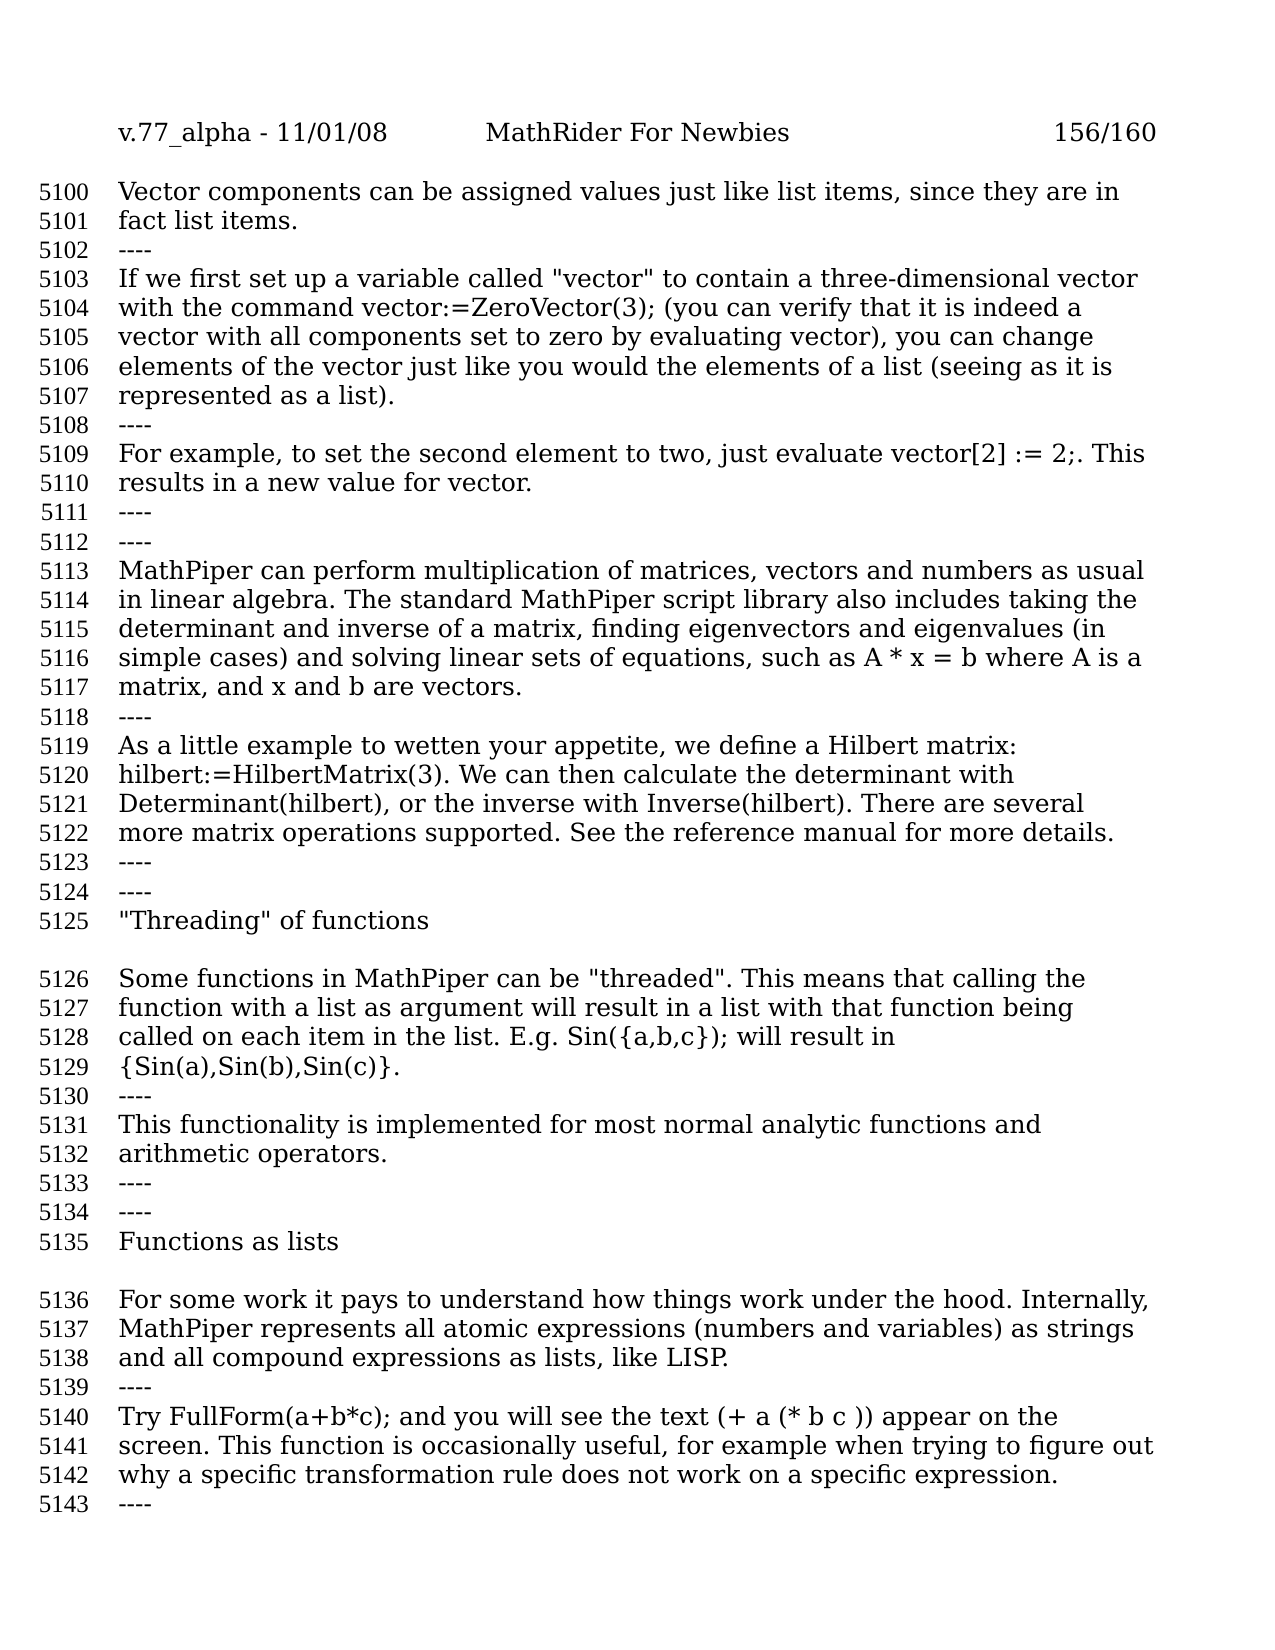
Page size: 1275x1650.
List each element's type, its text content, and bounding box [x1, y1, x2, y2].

text ---- [118, 498, 1157, 527]
text Some functions in MathPiper can be "threaded". This means that calling the function with a list as argument will result in a list with that function being called on each item in the list. E.g. Sin({a,b,c}); will result in {Sin(a),Sin(b),Sin(c)}. [118, 964, 1157, 1081]
text "Threading" of functions [118, 906, 1157, 935]
text ---- [118, 1198, 1157, 1227]
text ---- [118, 1168, 1157, 1198]
text ---- [118, 410, 1157, 439]
text ---- [118, 527, 1157, 556]
text ---- [118, 1489, 1157, 1518]
text This functionality is implemented for most normal analytic functions and arithmetic operators. [118, 1110, 1157, 1168]
text If we first set up a variable called "vector" to contain a three-dimensional vector with the command vector:=ZeroVector(3); (you can verify that it is indeed a vector with all components set to zero by evaluating vector), you can change elements of the vector just like you would the elements of a list (seeing as it is represented as a list). [118, 264, 1157, 410]
text ---- [118, 1373, 1157, 1402]
text For example, to set the second element to two, just evaluate vector[2] := 2;. This results in a new value for vector. [118, 439, 1157, 498]
text Functions as lists [118, 1227, 1157, 1256]
text ---- [118, 877, 1157, 906]
text ---- [118, 702, 1157, 731]
text Try FullForm(a+b*c); and you will see the text (+ a (* b c )) appear on the screen. This function is occasionally useful, for example when trying to figure out why a specific transformation rule does not work on a specific expression. [118, 1402, 1157, 1489]
text MathPiper can perform multiplication of matrices, vectors and numbers as usual in linear algebra. The standard MathPiper script library also includes taking the determinant and inverse of a matrix, finding eigenvectors and eigenvalues (in simple cases) and solving linear sets of equations, such as A * x = b where A is a matrix, and x and b are vectors. [118, 556, 1157, 702]
text ---- [118, 848, 1157, 877]
text ---- [118, 1081, 1157, 1110]
text For some work it pays to understand how things work under the hood. Internally, MathPiper represents all atomic expressions (numbers and variables) as strings and all compound expressions as lists, like LISP. [118, 1285, 1157, 1373]
text Vector components can be assigned values just like list items, since they are in fact list items. [118, 177, 1157, 235]
text ---- [118, 235, 1157, 264]
text As a little example to wetten your appetite, we define a Hilbert matrix: hilbert:=HilbertMatrix(3). We can then calculate the determinant with Determinant(hilbert), or the inverse with Inverse(hilbert). There are several more matrix operations supported. See the reference manual for more details. [118, 731, 1157, 848]
